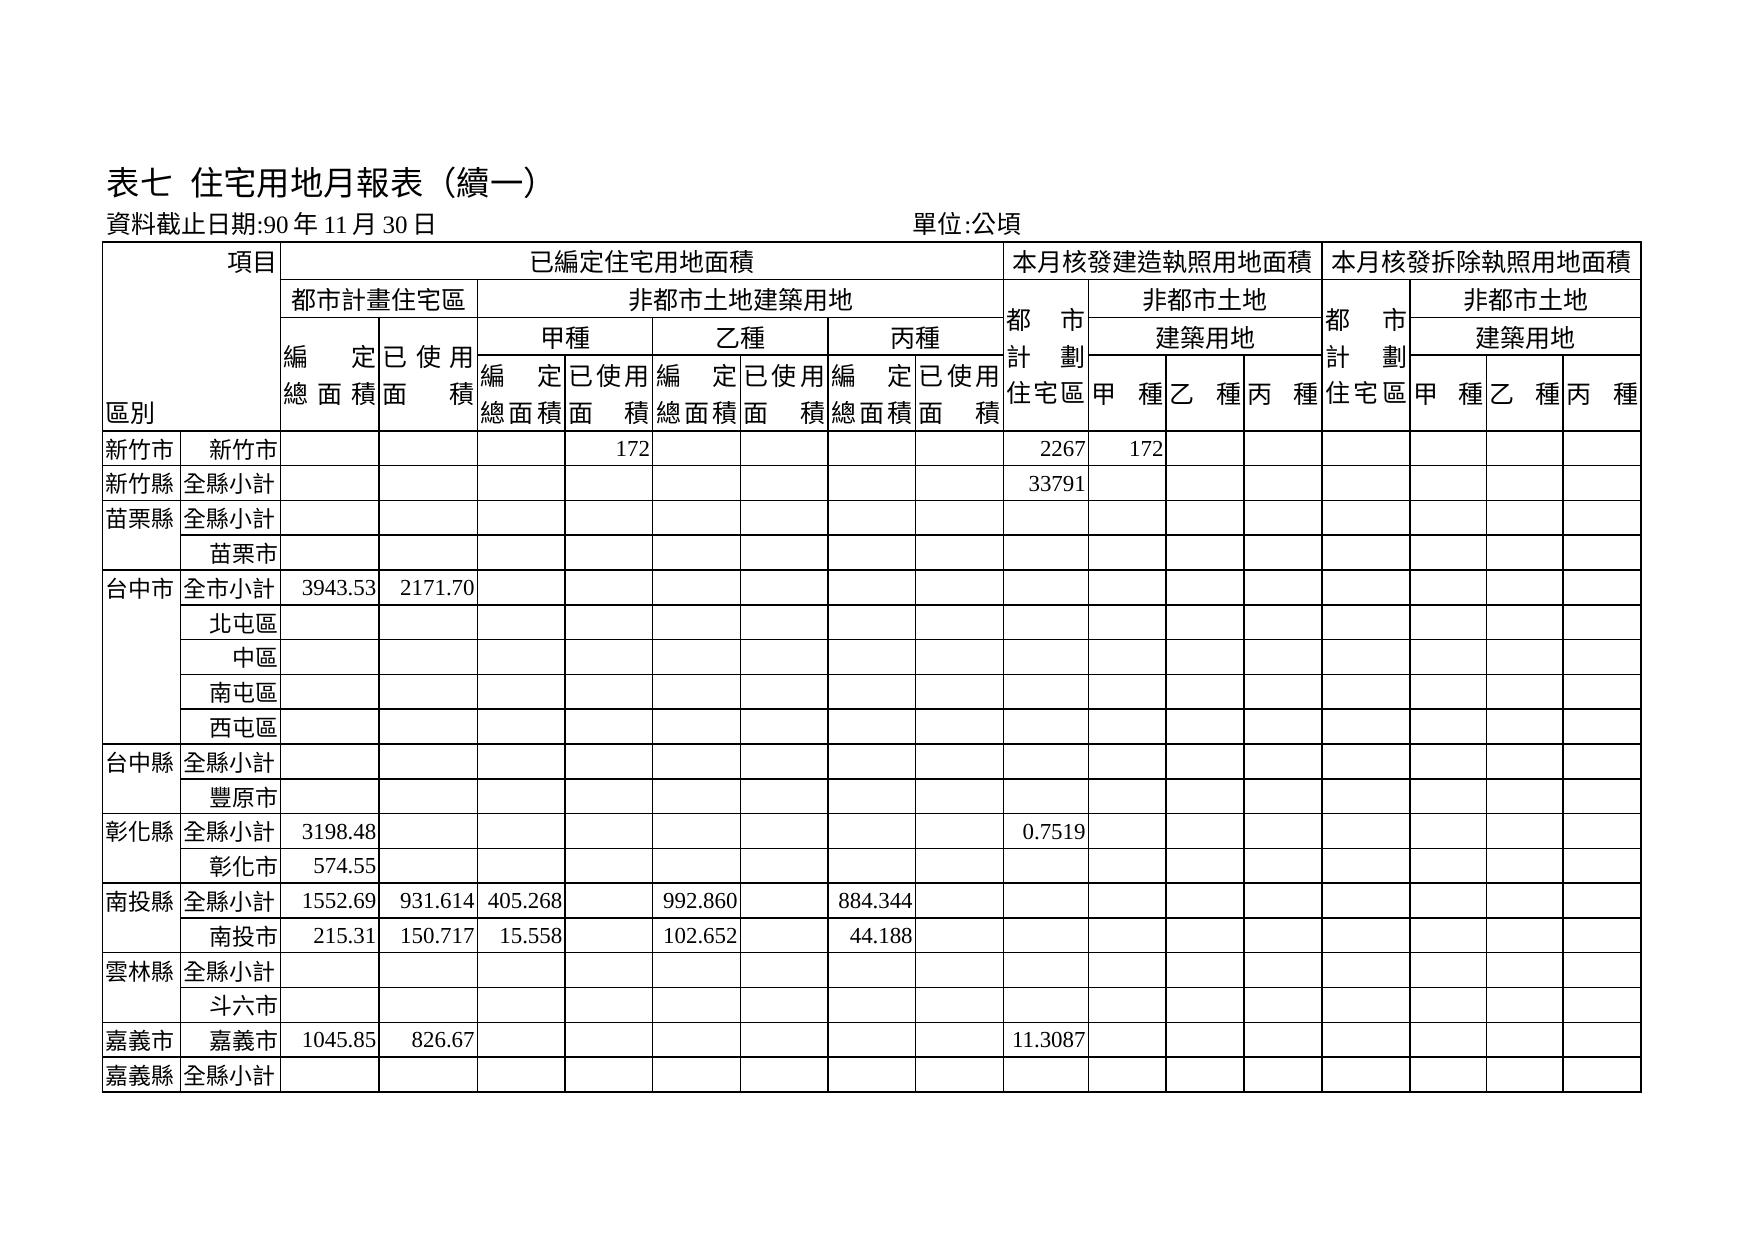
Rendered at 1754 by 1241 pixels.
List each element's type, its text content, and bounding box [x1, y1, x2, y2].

table_cell 非都市土地 [1411, 280, 1640, 317]
table_cell [1411, 780, 1486, 813]
table_cell 區別 [103, 392, 196, 430]
table_cell [1487, 988, 1562, 1021]
table_cell [478, 953, 564, 987]
table_cell [281, 432, 378, 465]
table_cell [1411, 849, 1486, 882]
table_cell 全縣小計 [181, 466, 280, 499]
table_cell [916, 814, 1003, 847]
table_cell 826.67 [380, 1023, 477, 1056]
table_cell [281, 710, 378, 743]
table_cell [1564, 640, 1640, 673]
table_cell 南屯區 [181, 675, 280, 708]
table_cell [566, 571, 652, 604]
table_cell [1323, 884, 1409, 917]
table_cell [1167, 640, 1243, 673]
table_cell [741, 501, 827, 534]
table_cell 全縣小計 [181, 745, 280, 778]
table_cell [566, 953, 652, 987]
table_cell [478, 536, 564, 569]
table_cell 乙種 [653, 318, 827, 354]
table_cell 甲種 [478, 318, 652, 354]
table_cell [1564, 814, 1640, 847]
table_cell [478, 640, 564, 673]
table_cell [380, 1058, 477, 1091]
table_cell [1564, 675, 1640, 708]
table_cell [829, 780, 915, 813]
table_cell [1323, 745, 1409, 778]
table_cell [829, 953, 915, 987]
table_cell [380, 675, 477, 708]
table_cell 彰化縣 [103, 814, 180, 882]
table_cell [281, 536, 378, 569]
table_cell 苗栗縣 [103, 501, 180, 569]
table_cell 1552.69 [281, 884, 378, 917]
table_cell [1411, 884, 1486, 917]
table_cell [653, 501, 740, 534]
table_cell 172 [566, 432, 652, 465]
table_cell [478, 675, 564, 708]
table_cell [478, 606, 564, 639]
table_cell [1487, 501, 1562, 534]
table_cell [1564, 501, 1640, 534]
table_cell [1564, 919, 1640, 952]
table_cell [566, 814, 652, 847]
table_cell [741, 953, 827, 987]
table_header 已編定住宅用地面積 [281, 243, 1003, 279]
table_cell [380, 745, 477, 778]
table_cell 已使用 [741, 356, 827, 392]
table_cell [1004, 849, 1088, 882]
table_cell [829, 432, 915, 465]
table_cell [1004, 571, 1088, 604]
table_cell [566, 919, 652, 952]
table_cell [1411, 745, 1486, 778]
table_cell 彰化市 [181, 849, 280, 882]
table_cell 總面積 [478, 392, 564, 430]
table_cell 已使用 [916, 356, 1003, 392]
table_cell [653, 814, 740, 847]
table_cell [478, 1023, 564, 1056]
table_cell [916, 466, 1003, 499]
table_cell [1323, 780, 1409, 813]
table_cell [281, 780, 378, 813]
table_cell 丙種 [1564, 356, 1640, 430]
table_cell [478, 466, 564, 499]
table_cell [1564, 745, 1640, 778]
table_cell [380, 814, 477, 847]
table_cell [1245, 1023, 1321, 1056]
table_cell [1411, 953, 1486, 987]
table_cell [380, 501, 477, 534]
table_cell [196, 317, 280, 354]
table_cell [1564, 953, 1640, 987]
table_cell [1167, 814, 1243, 847]
table_cell [741, 988, 827, 1021]
table_cell [1323, 988, 1409, 1021]
table_cell [1487, 814, 1562, 847]
table_cell [1411, 675, 1486, 708]
table_cell [1089, 675, 1165, 708]
table_cell 11.3087 [1004, 1023, 1088, 1056]
table_cell [1089, 988, 1165, 1021]
table_cell [103, 279, 196, 317]
table_cell [1167, 919, 1243, 952]
table_cell 斗六市 [181, 988, 280, 1021]
table_cell [741, 675, 827, 708]
table_cell [1167, 988, 1243, 1021]
table_cell [1411, 1058, 1486, 1091]
table_cell [1004, 710, 1088, 743]
table_cell [478, 432, 564, 465]
table_cell [1487, 1058, 1562, 1091]
table_cell [829, 745, 915, 778]
table_cell [916, 710, 1003, 743]
table_cell [1004, 884, 1088, 917]
table_cell [741, 710, 827, 743]
table_cell [916, 571, 1003, 604]
table_cell [1487, 953, 1562, 987]
table_cell [1411, 501, 1486, 534]
table_header 本月核發拆除執照用地面積 [1323, 243, 1640, 279]
table_cell 全市小計 [181, 571, 280, 604]
table_cell 建築用地 [1411, 318, 1640, 354]
table_header 項目 [196, 243, 280, 279]
table_cell 44.188 [829, 919, 915, 952]
table_cell [566, 1058, 652, 1091]
table_cell [1089, 814, 1165, 847]
table_cell [916, 849, 1003, 882]
table_cell [1411, 466, 1486, 499]
table_cell [741, 780, 827, 813]
table_cell [1411, 1023, 1486, 1056]
table_cell [1323, 640, 1409, 673]
table_cell 編定 [653, 356, 740, 392]
table_cell [653, 988, 740, 1021]
table_cell [281, 606, 378, 639]
table_cell 全縣小計 [181, 814, 280, 847]
table_cell 15.558 [478, 919, 564, 952]
table_cell [478, 710, 564, 743]
table_cell [653, 432, 740, 465]
table_cell [566, 849, 652, 882]
table_cell [1411, 988, 1486, 1021]
table_cell [1089, 466, 1165, 499]
table_cell 全縣小計 [181, 1058, 280, 1091]
table_cell [1564, 432, 1640, 465]
table_cell [1245, 953, 1321, 987]
table_cell [1089, 1058, 1165, 1091]
table_cell 574.55 [281, 849, 378, 882]
table_cell [653, 745, 740, 778]
table_cell [380, 953, 477, 987]
table_cell 非都市土地建築用地 [478, 280, 1003, 317]
table_cell [1004, 953, 1088, 987]
table_cell [1167, 710, 1243, 743]
text 資料截止日期:90年11月30日 單位:公頃 [106, 205, 1648, 241]
table_cell [1564, 466, 1640, 499]
table_cell 西屯區 [181, 710, 280, 743]
table_cell [1323, 466, 1409, 499]
table_cell [1487, 780, 1562, 813]
table_cell 雲林縣 [103, 953, 180, 1021]
table_cell [1167, 501, 1243, 534]
table_cell [741, 640, 827, 673]
table_cell [829, 1023, 915, 1056]
table_cell 面積 [741, 392, 827, 430]
table_cell 全縣小計 [181, 884, 280, 917]
table_cell [1323, 432, 1409, 465]
table_cell [103, 317, 196, 354]
table_cell [1089, 606, 1165, 639]
table_cell 丙種 [829, 318, 1003, 354]
table_cell [653, 1058, 740, 1091]
table_cell [1564, 780, 1640, 813]
table_cell 台中縣 [103, 745, 180, 813]
table_cell 乙種 [1487, 356, 1562, 430]
table_cell [1089, 710, 1165, 743]
table_cell 172 [1089, 432, 1165, 465]
table_cell 丙種 [1245, 356, 1321, 430]
table_cell [1089, 884, 1165, 917]
table_cell [916, 1058, 1003, 1091]
table_cell [380, 988, 477, 1021]
table_cell 33791 [1004, 466, 1088, 499]
table_cell [281, 953, 378, 987]
table_cell 非都市土地 [1089, 280, 1321, 317]
table_cell [916, 536, 1003, 569]
table_cell [1245, 814, 1321, 847]
table_cell [281, 1058, 378, 1091]
table_cell [653, 780, 740, 813]
table_cell 2171.70 [380, 571, 477, 604]
table_header 本月核發建造執照用地面積 [1004, 243, 1321, 279]
table_cell [196, 354, 280, 392]
table_cell [1167, 466, 1243, 499]
table_cell [1167, 675, 1243, 708]
table_cell [1564, 884, 1640, 917]
table_cell [1089, 1023, 1165, 1056]
table_cell [741, 814, 827, 847]
table_cell [566, 1023, 652, 1056]
table_cell [1167, 884, 1243, 917]
table_cell [829, 675, 915, 708]
table_cell [566, 640, 652, 673]
table_cell 931.614 [380, 884, 477, 917]
table_cell [1564, 536, 1640, 569]
table_cell [741, 432, 827, 465]
table_cell 總面積 [653, 392, 740, 430]
table_cell [1167, 745, 1243, 778]
table_cell [653, 640, 740, 673]
table_cell [1245, 745, 1321, 778]
table_cell [916, 988, 1003, 1021]
table_cell 南投縣 [103, 884, 180, 952]
table_cell [281, 501, 378, 534]
table_cell 3198.48 [281, 814, 378, 847]
table_cell [1089, 745, 1165, 778]
table_cell [653, 606, 740, 639]
table_cell [1245, 501, 1321, 534]
table_cell [1167, 953, 1243, 987]
table_cell 甲種 [1411, 356, 1486, 430]
table_cell [1245, 780, 1321, 813]
table_cell [478, 814, 564, 847]
table_cell [1089, 501, 1165, 534]
table_cell [1564, 710, 1640, 743]
table_cell [380, 710, 477, 743]
table_cell [1004, 1058, 1088, 1091]
table_cell [1245, 432, 1321, 465]
table_cell [1411, 919, 1486, 952]
table_cell [1245, 466, 1321, 499]
table_cell [653, 953, 740, 987]
table_cell [566, 988, 652, 1021]
table_cell 2267 [1004, 432, 1088, 465]
table_cell 總面積 [829, 392, 915, 430]
table_cell 豐原市 [181, 780, 280, 813]
table_cell [380, 466, 477, 499]
table_cell 新竹縣 [103, 466, 180, 499]
table_cell [1564, 1058, 1640, 1091]
table_cell [916, 780, 1003, 813]
table_cell 北屯區 [181, 606, 280, 639]
table_cell [1089, 780, 1165, 813]
table_cell [566, 780, 652, 813]
table_cell [653, 536, 740, 569]
table_cell [741, 536, 827, 569]
table_cell 南投市 [181, 919, 280, 952]
table_cell [478, 988, 564, 1021]
table_cell 苗栗市 [181, 536, 280, 569]
table_cell [1004, 501, 1088, 534]
table_cell [1323, 953, 1409, 987]
table_cell [1411, 432, 1486, 465]
table_cell 992.860 [653, 884, 740, 917]
table_cell [566, 466, 652, 499]
table_cell [916, 1023, 1003, 1056]
table_cell [1167, 432, 1243, 465]
table_cell [1487, 606, 1562, 639]
table_cell [1245, 919, 1321, 952]
table_cell [1245, 536, 1321, 569]
table_cell [916, 884, 1003, 917]
table_cell [916, 432, 1003, 465]
table_cell [281, 745, 378, 778]
table_cell [741, 919, 827, 952]
table_cell [380, 536, 477, 569]
table_cell [1004, 675, 1088, 708]
table_cell [741, 606, 827, 639]
table_cell [916, 953, 1003, 987]
table_cell [196, 392, 280, 430]
table_cell [1004, 536, 1088, 569]
table_cell 嘉義市 [103, 1023, 180, 1056]
table_cell 編定 [829, 356, 915, 392]
table_cell [916, 919, 1003, 952]
table_cell [1323, 501, 1409, 534]
table_cell [1089, 571, 1165, 604]
table_cell 新竹市 [103, 432, 180, 465]
table_cell [1167, 571, 1243, 604]
table_cell [1323, 675, 1409, 708]
table_cell 0.7519 [1004, 814, 1088, 847]
table_cell [829, 640, 915, 673]
table_cell [1245, 606, 1321, 639]
table_cell [1564, 606, 1640, 639]
table_cell 台中市 [103, 571, 180, 743]
table_cell [478, 849, 564, 882]
table_cell [1004, 606, 1088, 639]
table_cell [741, 466, 827, 499]
table_cell [1564, 1023, 1640, 1056]
table_cell 面積 [566, 392, 652, 430]
table_cell [829, 988, 915, 1021]
table_cell [281, 640, 378, 673]
table_cell [1323, 536, 1409, 569]
table_cell [1245, 849, 1321, 882]
table_cell [281, 988, 378, 1021]
table_cell 編定 總面積 [281, 318, 378, 430]
table_cell [1323, 849, 1409, 882]
table_cell [478, 501, 564, 534]
table_cell 已使用 面積 [380, 318, 477, 430]
table_cell [1323, 1058, 1409, 1091]
table_cell [1245, 675, 1321, 708]
table_cell 都市計畫住宅區 [281, 280, 477, 317]
table_cell [829, 814, 915, 847]
table_cell [1245, 571, 1321, 604]
table_cell [916, 640, 1003, 673]
table_cell [1323, 571, 1409, 604]
table_cell [916, 606, 1003, 639]
table_cell [1167, 536, 1243, 569]
text 表七 住宅用地月報表（續一） [106, 156, 1648, 205]
table_cell [380, 780, 477, 813]
table_cell [1487, 884, 1562, 917]
table_cell 乙種 [1167, 356, 1243, 430]
table_cell [1487, 640, 1562, 673]
table_cell [1411, 536, 1486, 569]
table_cell [1564, 571, 1640, 604]
table_cell [1487, 1023, 1562, 1056]
table_cell [1487, 432, 1562, 465]
table_header [103, 243, 196, 279]
table_cell [1487, 536, 1562, 569]
table_cell [1564, 988, 1640, 1021]
table_cell 1045.85 [281, 1023, 378, 1056]
table_cell [380, 606, 477, 639]
table_cell [1004, 745, 1088, 778]
table_cell 編定 [478, 356, 564, 392]
table_cell [281, 675, 378, 708]
table_cell [1323, 919, 1409, 952]
table_cell [1411, 640, 1486, 673]
table_cell [1004, 988, 1088, 1021]
table_cell [1167, 780, 1243, 813]
table_cell [478, 780, 564, 813]
table_cell 新竹市 [181, 432, 280, 465]
table_cell 中區 [181, 640, 280, 673]
table_cell [196, 279, 280, 317]
table_cell [741, 745, 827, 778]
table_cell [653, 710, 740, 743]
table_cell 215.31 [281, 919, 378, 952]
table_cell [653, 466, 740, 499]
table_cell 面積 [916, 392, 1003, 430]
table_cell [1323, 606, 1409, 639]
table_cell [380, 849, 477, 882]
table_cell 150.717 [380, 919, 477, 952]
table_cell [1487, 675, 1562, 708]
table_cell [1323, 814, 1409, 847]
table_cell [741, 884, 827, 917]
table_cell [380, 432, 477, 465]
table_cell 甲種 [1089, 356, 1165, 430]
table_cell [741, 1023, 827, 1056]
table_cell 405.268 [478, 884, 564, 917]
table_cell 102.652 [653, 919, 740, 952]
table_cell 全縣小計 [181, 953, 280, 987]
table_cell [829, 710, 915, 743]
table_cell [566, 745, 652, 778]
table_cell [1487, 745, 1562, 778]
table_cell [829, 606, 915, 639]
table_cell [741, 849, 827, 882]
table_cell [1487, 466, 1562, 499]
table_cell [1245, 988, 1321, 1021]
table_cell [1089, 640, 1165, 673]
table_cell [566, 606, 652, 639]
table_cell [1245, 884, 1321, 917]
table_cell [916, 501, 1003, 534]
table_cell [478, 571, 564, 604]
table_cell [1167, 1058, 1243, 1091]
table_cell [566, 501, 652, 534]
table_cell [653, 571, 740, 604]
table_cell [829, 1058, 915, 1091]
table_cell 嘉義市 [181, 1023, 280, 1056]
table_cell [1004, 919, 1088, 952]
table_cell [1245, 640, 1321, 673]
table_cell [1411, 710, 1486, 743]
table_cell [741, 571, 827, 604]
table_cell 都市 計劃 住宅區 [1323, 280, 1409, 430]
table_cell [478, 1058, 564, 1091]
table_cell [1089, 953, 1165, 987]
table_cell [566, 710, 652, 743]
table_cell [566, 675, 652, 708]
table_cell [1089, 849, 1165, 882]
table_cell [478, 745, 564, 778]
table_cell 全縣小計 [181, 501, 280, 534]
table_cell [566, 536, 652, 569]
table_cell 884.344 [829, 884, 915, 917]
table_cell [653, 1023, 740, 1056]
table_cell [1089, 919, 1165, 952]
table_cell [1167, 849, 1243, 882]
table_cell [829, 466, 915, 499]
table_cell [1323, 1023, 1409, 1056]
table_cell 嘉義縣 [103, 1058, 180, 1091]
table_cell [916, 675, 1003, 708]
table_cell [653, 675, 740, 708]
table_cell [1245, 1058, 1321, 1091]
table_cell [1245, 710, 1321, 743]
table_cell [829, 849, 915, 882]
table_cell [916, 745, 1003, 778]
table_cell [1167, 1023, 1243, 1056]
table_cell [1487, 571, 1562, 604]
table_cell [566, 884, 652, 917]
table_cell [281, 466, 378, 499]
table_cell [380, 640, 477, 673]
table_cell [1004, 780, 1088, 813]
table_cell [829, 536, 915, 569]
table_cell [741, 1058, 827, 1091]
table_cell [103, 354, 196, 392]
table_cell 都市 計劃 住宅區 [1004, 280, 1088, 430]
table_cell [829, 571, 915, 604]
table_cell [1167, 606, 1243, 639]
table_cell [1411, 814, 1486, 847]
table_cell [1564, 849, 1640, 882]
table_cell 已使用 [566, 356, 652, 392]
table_cell [1411, 571, 1486, 604]
table_cell [1089, 536, 1165, 569]
table_cell [1411, 606, 1486, 639]
table_cell [653, 849, 740, 882]
table_cell 3943.53 [281, 571, 378, 604]
table_cell [1004, 640, 1088, 673]
table_cell [1487, 919, 1562, 952]
table_cell [1487, 710, 1562, 743]
table_cell 建築用地 [1089, 318, 1321, 354]
table_cell [829, 501, 915, 534]
table_cell [1323, 710, 1409, 743]
table_cell [1487, 849, 1562, 882]
